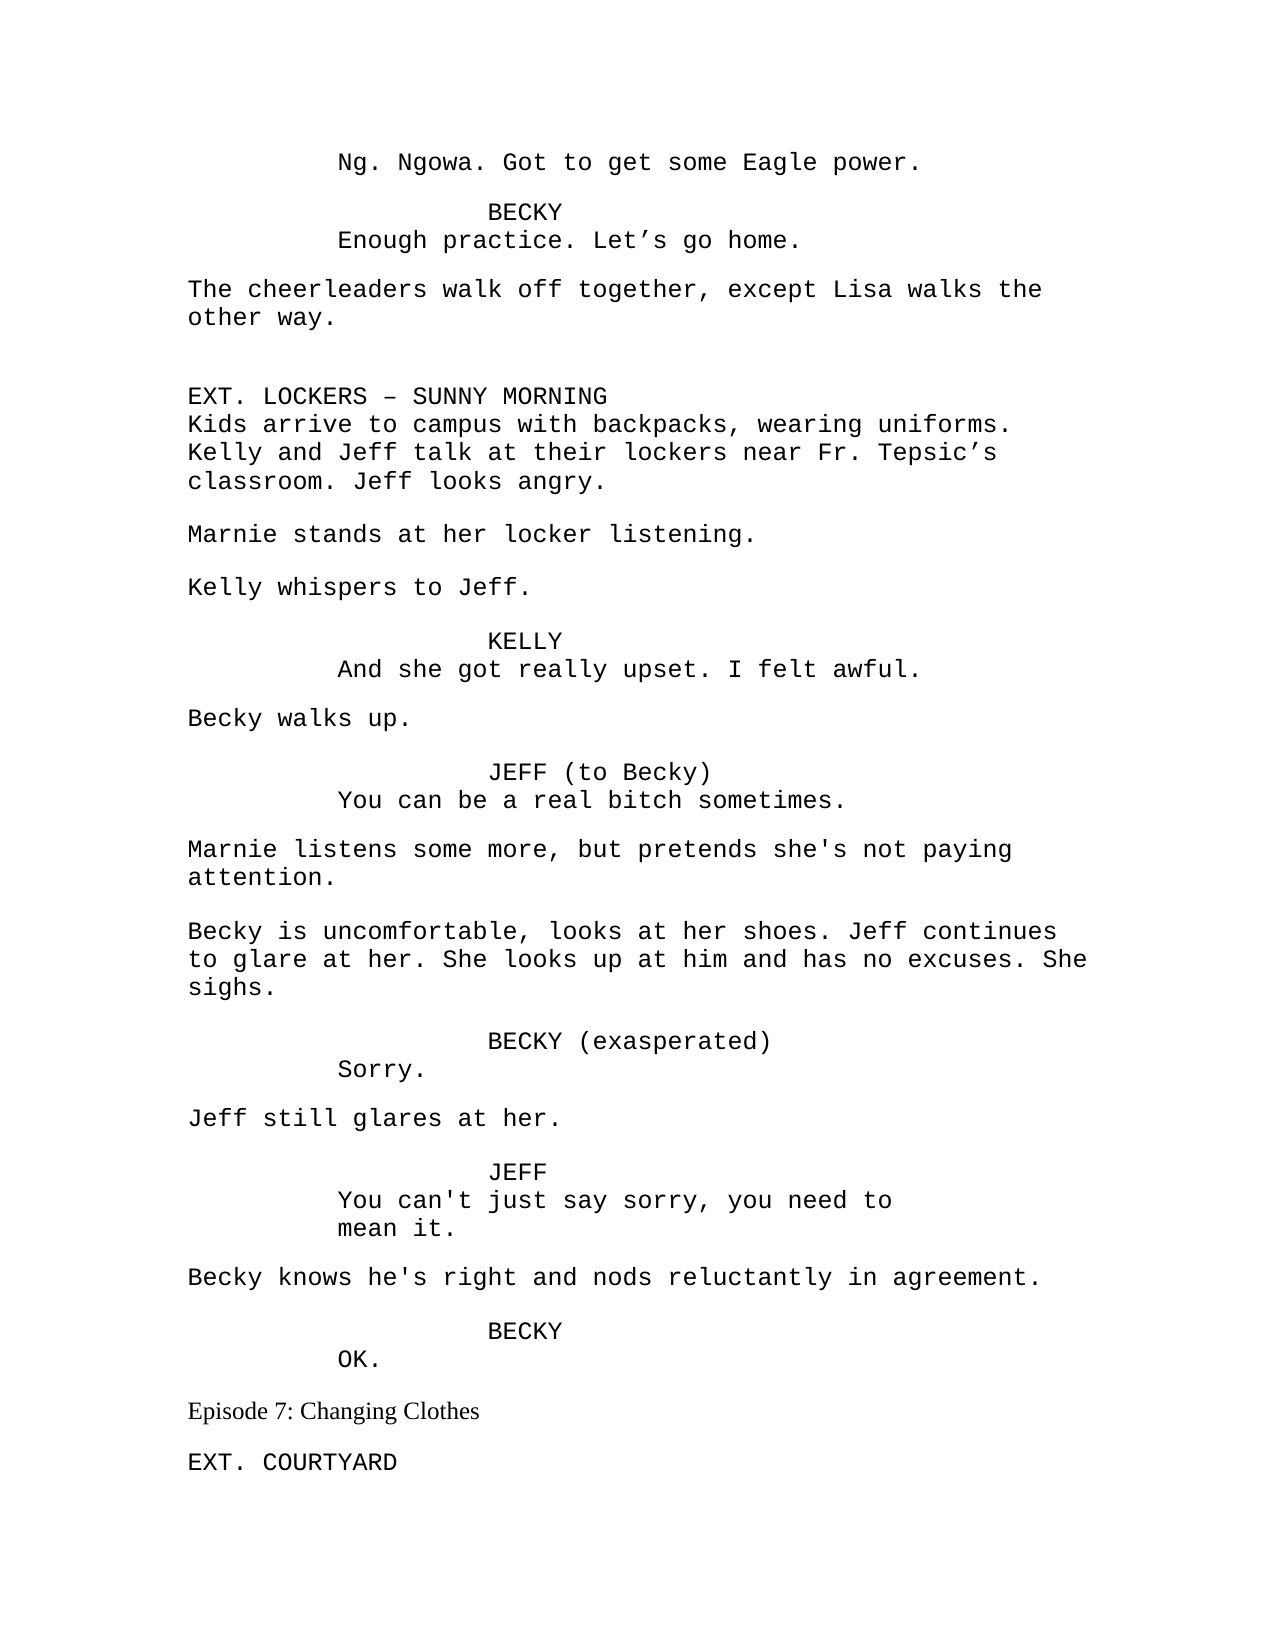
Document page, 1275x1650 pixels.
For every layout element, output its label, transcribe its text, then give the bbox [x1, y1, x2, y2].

text Becky walks up. [187, 706, 1087, 734]
subtitle EXT. COURTYARD [187, 1449, 1087, 1478]
text KELLY [187, 628, 1087, 657]
subtitle EXT. LOCKERS – SUNNY MORNING [187, 383, 1087, 412]
text Enough practice. Let’s go home. [337, 227, 937, 256]
text Jeff still glares at her. [187, 1106, 1087, 1134]
subtitle Episode 7: Changing Clothes [187, 1396, 1087, 1424]
text BECKY (exasperated) [187, 1028, 1087, 1057]
text Ng. Ngowa. Got to get some Eagle power. [337, 150, 937, 178]
text BECKY [187, 1318, 1087, 1347]
text OK. [337, 1347, 937, 1375]
text JEFF (to Becky) [187, 759, 1087, 787]
text BECKY [187, 199, 1087, 227]
text You can be a real bitch sometimes. [337, 787, 937, 816]
text Becky knows he's right and nods reluctantly in agreement. [187, 1265, 1087, 1293]
text And she got really upset. I felt awful. [337, 657, 937, 685]
text The cheerleaders walk off together, except Lisa walks the other way. [187, 277, 1087, 333]
text Marnie listens some more, but pretends she's not paying attention. [187, 837, 1087, 893]
text Sorry. [337, 1057, 937, 1085]
text Kelly whispers to Jeff. [187, 575, 1087, 603]
text Becky is uncomfortable, looks at her shoes. Jeff continues to glare at her. She looks up at him and has no excuses. She sighs. [187, 918, 1087, 1003]
text Kids arrive to campus with backpacks, wearing uniforms. Kelly and Jeff talk at their lockers near Fr. Tepsic’s classroom. Jeff looks angry. [187, 412, 1087, 497]
text Marnie stands at her locker listening. [187, 522, 1087, 550]
text You can't just say sorry, you need to mean it. [337, 1187, 937, 1244]
text JEFF [187, 1159, 1087, 1187]
